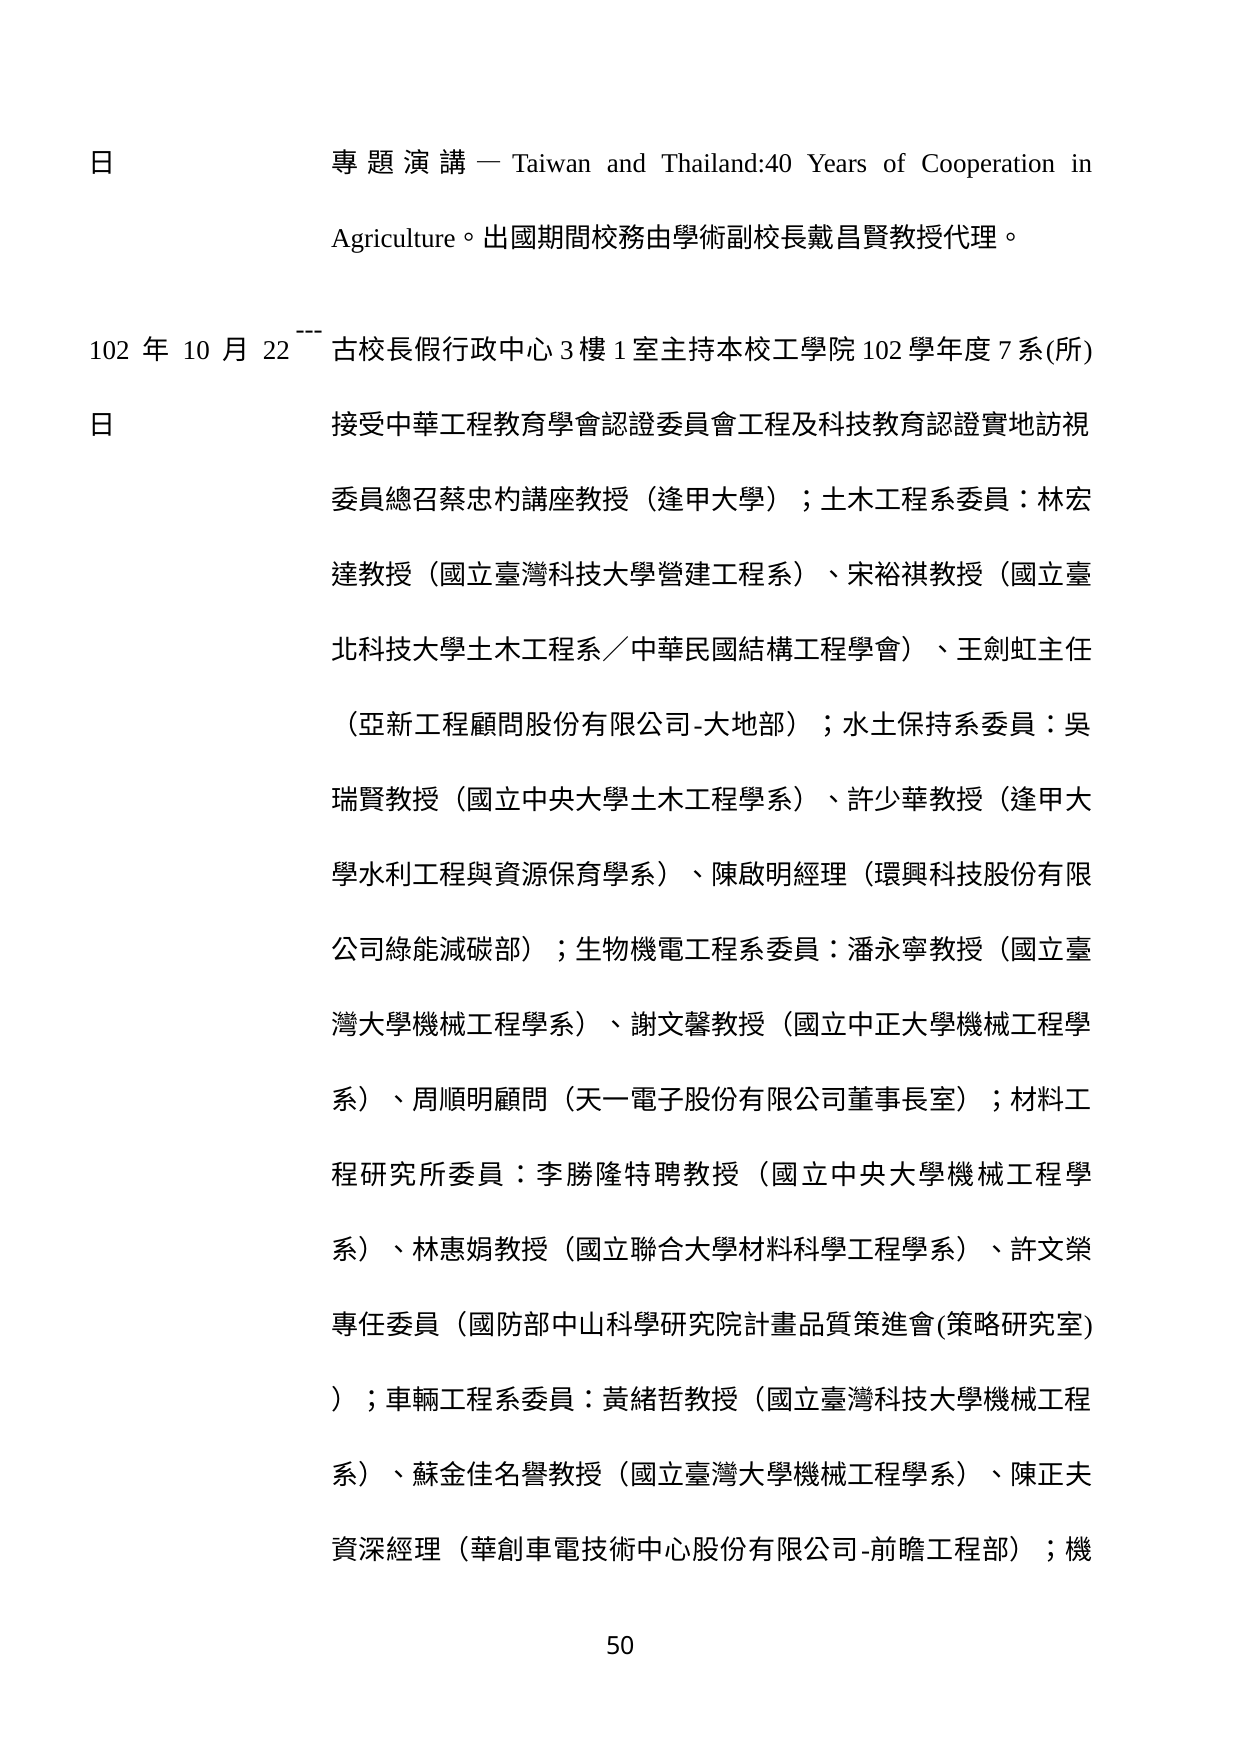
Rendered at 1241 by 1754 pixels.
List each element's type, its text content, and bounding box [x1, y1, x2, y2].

table_cell 日 [86, 123, 292, 310]
table_cell 102年10月22日 [86, 310, 292, 1585]
table_cell --- [293, 310, 328, 1585]
table_cell --- [293, 123, 328, 310]
table_cell 專題演講—Taiwan and Thailand:40 Years of Cooperation in Agriculture。出國期間校務由學術副校長戴昌賢教授代理。 [328, 123, 1096, 310]
table_cell 古校長假行政中心3樓1室主持本校工學院102學年度7系(所)接受中華工程教育學會認證委員會工程及科技教育認證實地訪視 委員總召蔡忠杓講座教授（逢甲大學）；土木工程系委員：林宏達教授（國立臺灣科技大學營建工程系）、宋裕祺教授（國立臺北科技大學土木工程系／中華民國結構工程學會）、王劍虹主任（亞新工程顧問股份有限公司-大地部）；水土保持系委員：吳瑞賢教授（國立中央大學土木工程學系）、許少華教授（逢甲大學水利工程與資源保育學系）、陳啟明經理（環興科技股份有限公司綠能減碳部）；生物機電工程系委員：潘永寧教授（國立臺灣大學機械工程學系）、謝文馨教授（國立中正大學機械工程學系）、周順明顧問（天一電子股份有限公司董事長室）；材料工程研究所委員：李勝隆特聘教授（國立中央大學機械工程學系）、林惠娟教授（國立聯合大學材料科學工程學系）、許文榮專任委員（國防部中山科學研究院計畫品質策進會(策略研究室) ）；車輛工程系委員：黃緒哲教授（國立臺灣科技大學機械工程系）、蘇金佳名譽教授（國立臺灣大學機械工程學系）、陳正夫資深經理（華創車電技術中心股份有限公司-前瞻工程部）；機 [328, 310, 1096, 1585]
